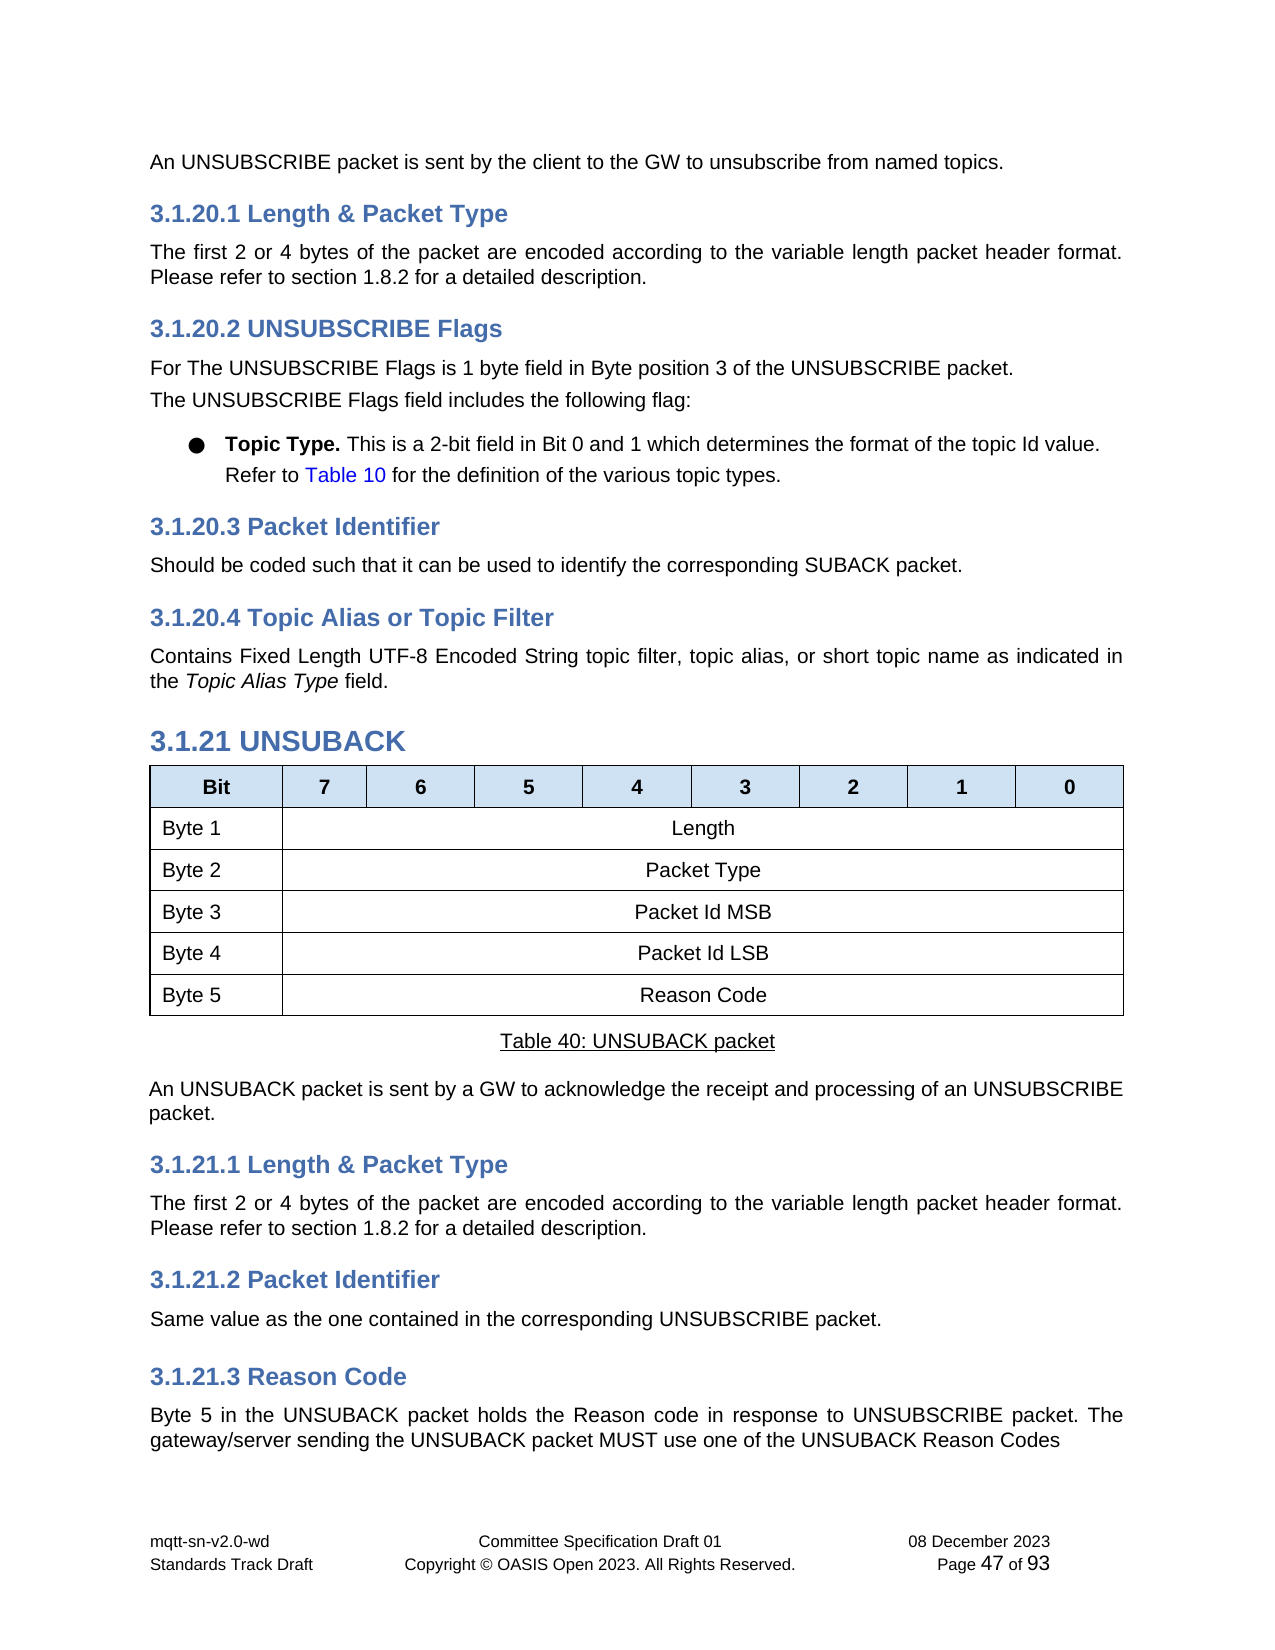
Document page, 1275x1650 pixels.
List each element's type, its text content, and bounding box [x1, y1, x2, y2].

table_cell Byte 5 [151, 975, 282, 1015]
table_header 5 [475, 766, 582, 807]
subtitle 3.1.21.3 Reason Code [150, 1362, 1124, 1391]
subtitle 3.1.21.2 Packet Identifier [150, 1265, 1124, 1294]
table_header 4 [583, 766, 691, 807]
text The first 2 or 4 bytes of the packet are encoded according to the variable length packet header format. Please refer to section 1.8.2 for a detailed description. [150, 1191, 1124, 1240]
table_header 7 [283, 766, 366, 807]
table_header 0 [1016, 766, 1123, 807]
text Table 40: UNSUBACK packet [150, 1029, 1125, 1053]
table_cell Length [283, 808, 1123, 848]
subtitle 3.1.20.1 Length & Packet Type [150, 199, 1125, 228]
text The first 2 or 4 bytes of the packet are encoded according to the variable length packet header format. Please refer to section 1.8.2 for a detailed description. [150, 240, 1124, 289]
subtitle 3.1.21 UNSUBACK [150, 724, 1124, 757]
subtitle 3.1.20.2 UNSUBSCRIBE Flags [150, 314, 1124, 343]
text An UNSUBSCRIBE packet is sent by the client to the GW to unsubscribe from named topics. [149, 150, 1022, 174]
text Same value as the one contained in the corresponding UNSUBSCRIBE packet. [150, 1307, 1124, 1331]
table_cell Reason Code [283, 975, 1123, 1015]
table_cell Packet Type [283, 850, 1123, 890]
list Topic Type. This is a 2-bit field in Bit 0 and 1 which determines the format of the topic Id value. Refer to Table 10 for the definition of the various topic types. [187, 420, 1124, 487]
table_header Bit [151, 766, 282, 807]
table_header 6 [367, 766, 474, 807]
table_header 3 [692, 766, 799, 807]
subtitle 3.1.20.3 Packet Identifier [150, 512, 1124, 541]
table_cell Byte 1 [151, 808, 282, 848]
text Should be coded such that it can be used to identify the corresponding SUBACK packet. [150, 553, 1124, 577]
table_cell Byte 4 [151, 933, 282, 973]
subtitle 3.1.21.1 Length & Packet Type [150, 1150, 1124, 1179]
table_cell Packet Id MSB [283, 891, 1123, 932]
subtitle 3.1.20.4 Topic Alias or Topic Filter [150, 603, 1124, 631]
text An UNSUBACK packet is sent by a GW to acknowledge the receipt and processing of an UNSUBSCRIBE packet. [148, 1077, 1124, 1125]
text The UNSUBSCRIBE Flags field includes the following flag: [150, 388, 1124, 412]
text Contains Fixed Length UTF-8 Encoded String topic filter, topic alias, or short topic name as indicated in the Topic Alias Type field. [150, 644, 1124, 692]
text For The UNSUBSCRIBE Flags is 1 byte field in Byte position 3 of the UNSUBSCRIBE packet. [150, 356, 1124, 379]
table_cell Byte 3 [151, 891, 282, 932]
table_header 2 [800, 766, 907, 807]
table_cell Byte 2 [151, 850, 282, 890]
table_header 1 [908, 766, 1015, 807]
text Byte 5 in the UNSUBACK packet holds the Reason code in response to UNSUBSCRIBE packet. The gateway/server sending the UNSUBACK packet MUST use one of the UNSUBACK Reason Codes [150, 1403, 1124, 1452]
table_cell Packet Id LSB [283, 933, 1123, 973]
